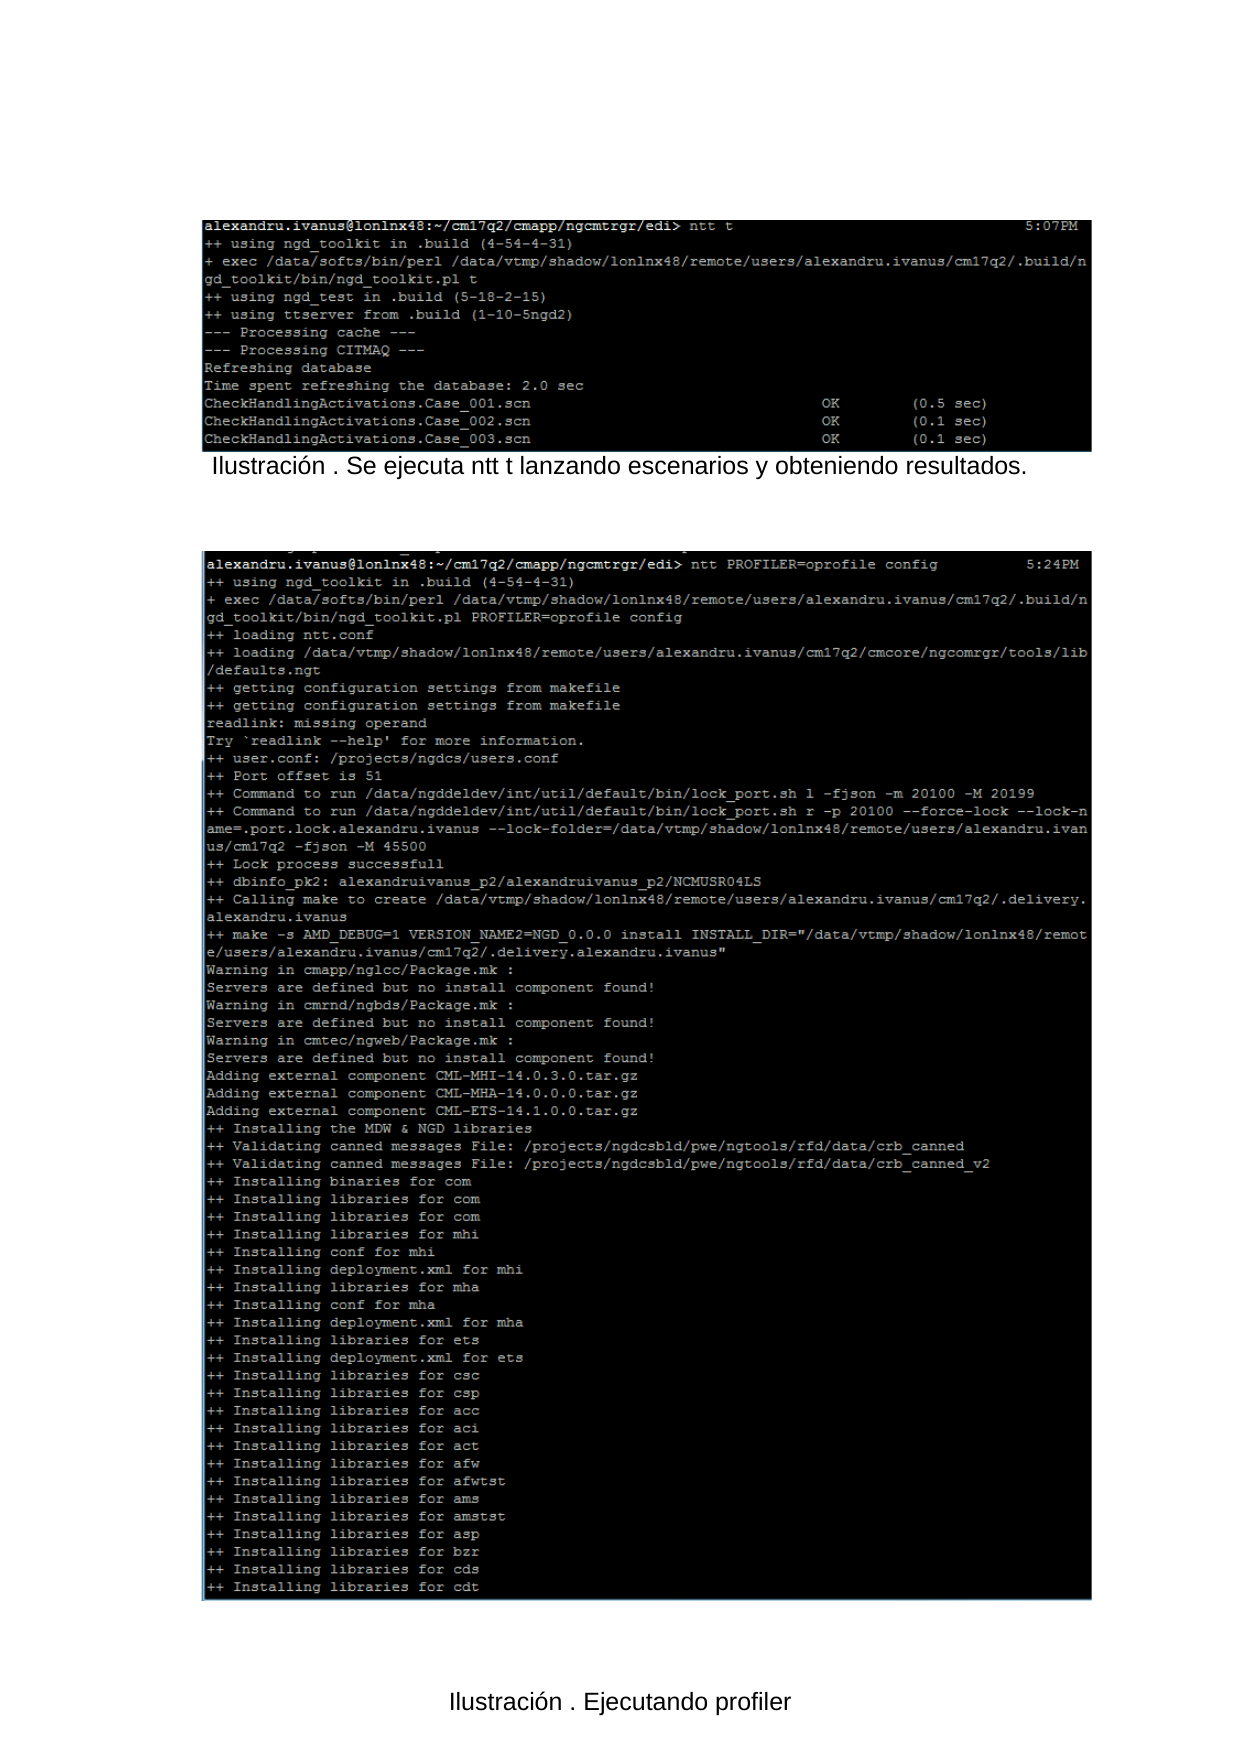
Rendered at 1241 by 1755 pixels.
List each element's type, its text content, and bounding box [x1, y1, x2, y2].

picture [201, 220, 1092, 452]
text Ilustración . Ejecutando profiler [175, 1687, 1065, 1715]
picture [201, 551, 1092, 1601]
text Ilustración . Se ejecuta ntt t lanzando escenarios y obteniendo resultados. [175, 452, 1065, 480]
